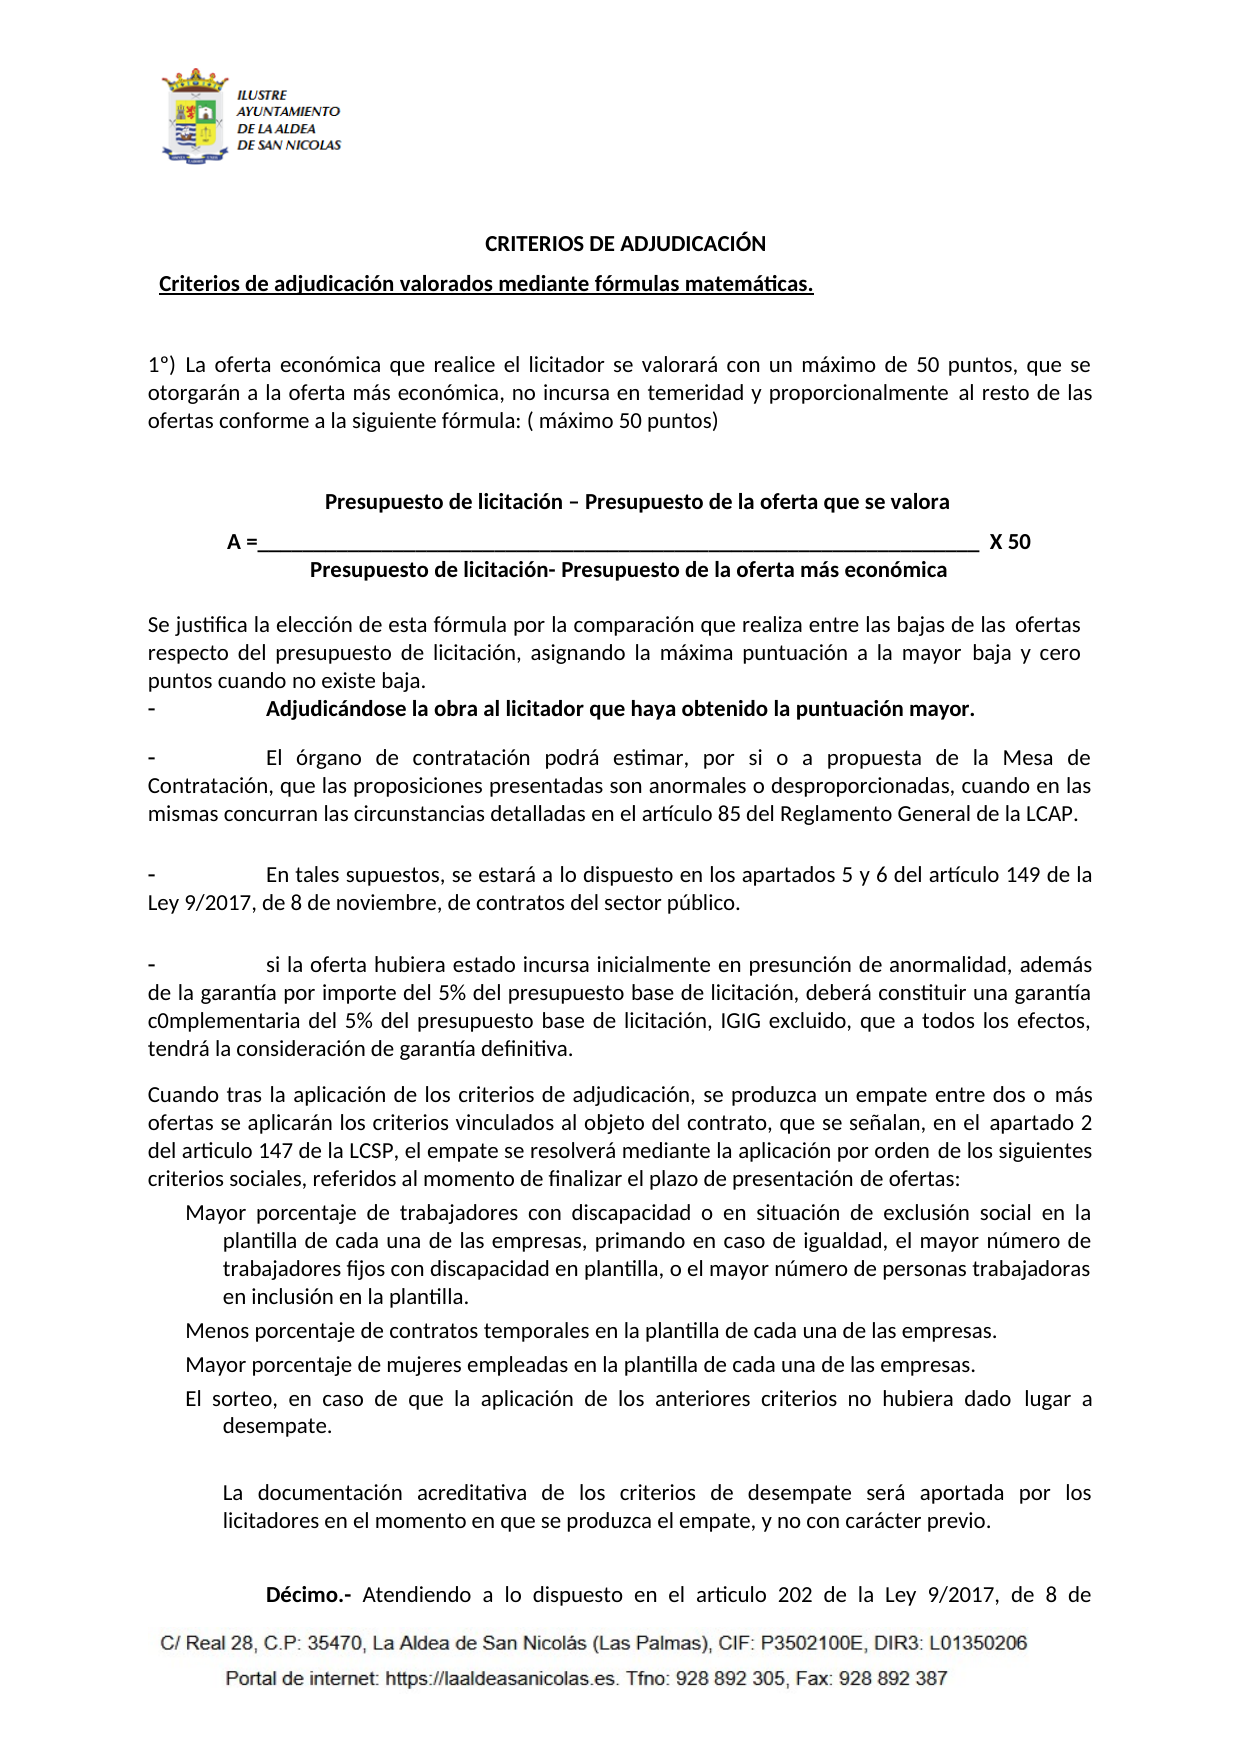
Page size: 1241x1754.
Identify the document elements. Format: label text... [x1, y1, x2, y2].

picture [148, 60, 357, 172]
list Menos porcentaje de contratos temporales en la plantilla de cada una de las empresas. [185, 1316, 1093, 1344]
subtitle En tales supuestos, se estará a lo dispuesto en los apartados 5 y 6 del artículo 149 de la Ley 9/2017, de 8 de noviembre, de contratos del sector público. [148, 860, 1093, 916]
text A = X 50 [165, 527, 1093, 555]
picture [149, 1627, 1034, 1694]
text Presupuesto de licitación- Presupuesto de la oferta más económica [165, 555, 1093, 583]
text Presupuesto de licitación – Presupuesto de la oferta que se valora [159, 487, 1093, 515]
text Se justifica la elección de esta fórmula por la comparación que realiza entre las bajas de las ofertas respecto del presupuesto de licitación, asignando la máxima puntuación a la mayor baja y cero puntos cuando no existe baja. [148, 610, 1081, 694]
list Mayor porcentaje de mujeres empleadas en la plantilla de cada una de las empresas. [185, 1350, 1093, 1378]
text 1º) La oferta económica que realice el licitador se valorará con un máximo de 50 puntos, que se otorgarán a la oferta más económica, no incursa en temeridad y proporcionalmente al resto de las ofertas conforme a la siguiente fórmula: ( máximo 50 puntos) [148, 350, 1093, 434]
text CRITERIOS DE ADJUDICACIÓN [159, 229, 1093, 257]
text La documentación acreditativa de los criterios de desempate será aportada por los licitadores en el momento en que se produzca el empate, y no con carácter previo. [223, 1478, 1093, 1534]
list Mayor porcentaje de trabajadores con discapacidad o en situación de exclusión social en la plantilla de cada una de las empresas, primando en caso de igualdad, el mayor número de trabajadores fijos con discapacidad en plantilla, o el mayor número de personas trabajadoras en inclusión en la plantilla. [185, 1198, 1093, 1310]
subtitle El órgano de contratación podrá estimar, por si o a propuesta de la Mesa de Contratación, que las proposiciones presentadas son anormales o desproporcionadas, cuando en las mismas concurran las circunstancias detalladas en el artículo 85 del Reglamento General de la LCAP. [148, 743, 1093, 827]
list El sorteo, en caso de que la aplicación de los anteriores criterios no hubiera dado lugar a desempate. [185, 1384, 1093, 1440]
text Criterios de adjudicación valorados mediante fórmulas matemáticas. [159, 269, 1093, 297]
text Cuando tras la aplicación de los criterios de adjudicación, se produzca un empate entre dos o más ofertas se aplicarán los criterios vinculados al objeto del contrato, que se señalan, en el apartado 2 del articulo 147 de la LCSP, el empate se resolverá mediante la aplicación por orden de los siguientes criterios sociales, referidos al momento de finalizar el plazo de presentación de ofertas: [148, 1080, 1093, 1192]
text Décimo.- Atendiendo a lo dispuesto en el articulo 202 de la Ley 9/2017, de 8 de [148, 1580, 1093, 1608]
subtitle si la oferta hubiera estado incursa inicialmente en presunción de anormalidad, además de la garantía por importe del 5% del presupuesto base de licitación, deberá constituir una garantía c0mplementaria del 5% del presupuesto base de licitación, IGIG excluido, que a todos los efectos, tendrá la consideración de garantía definitiva. [148, 950, 1093, 1062]
subtitle Adjudicándose la obra al licitador que haya obtenido la puntuación mayor. [148, 694, 1093, 722]
